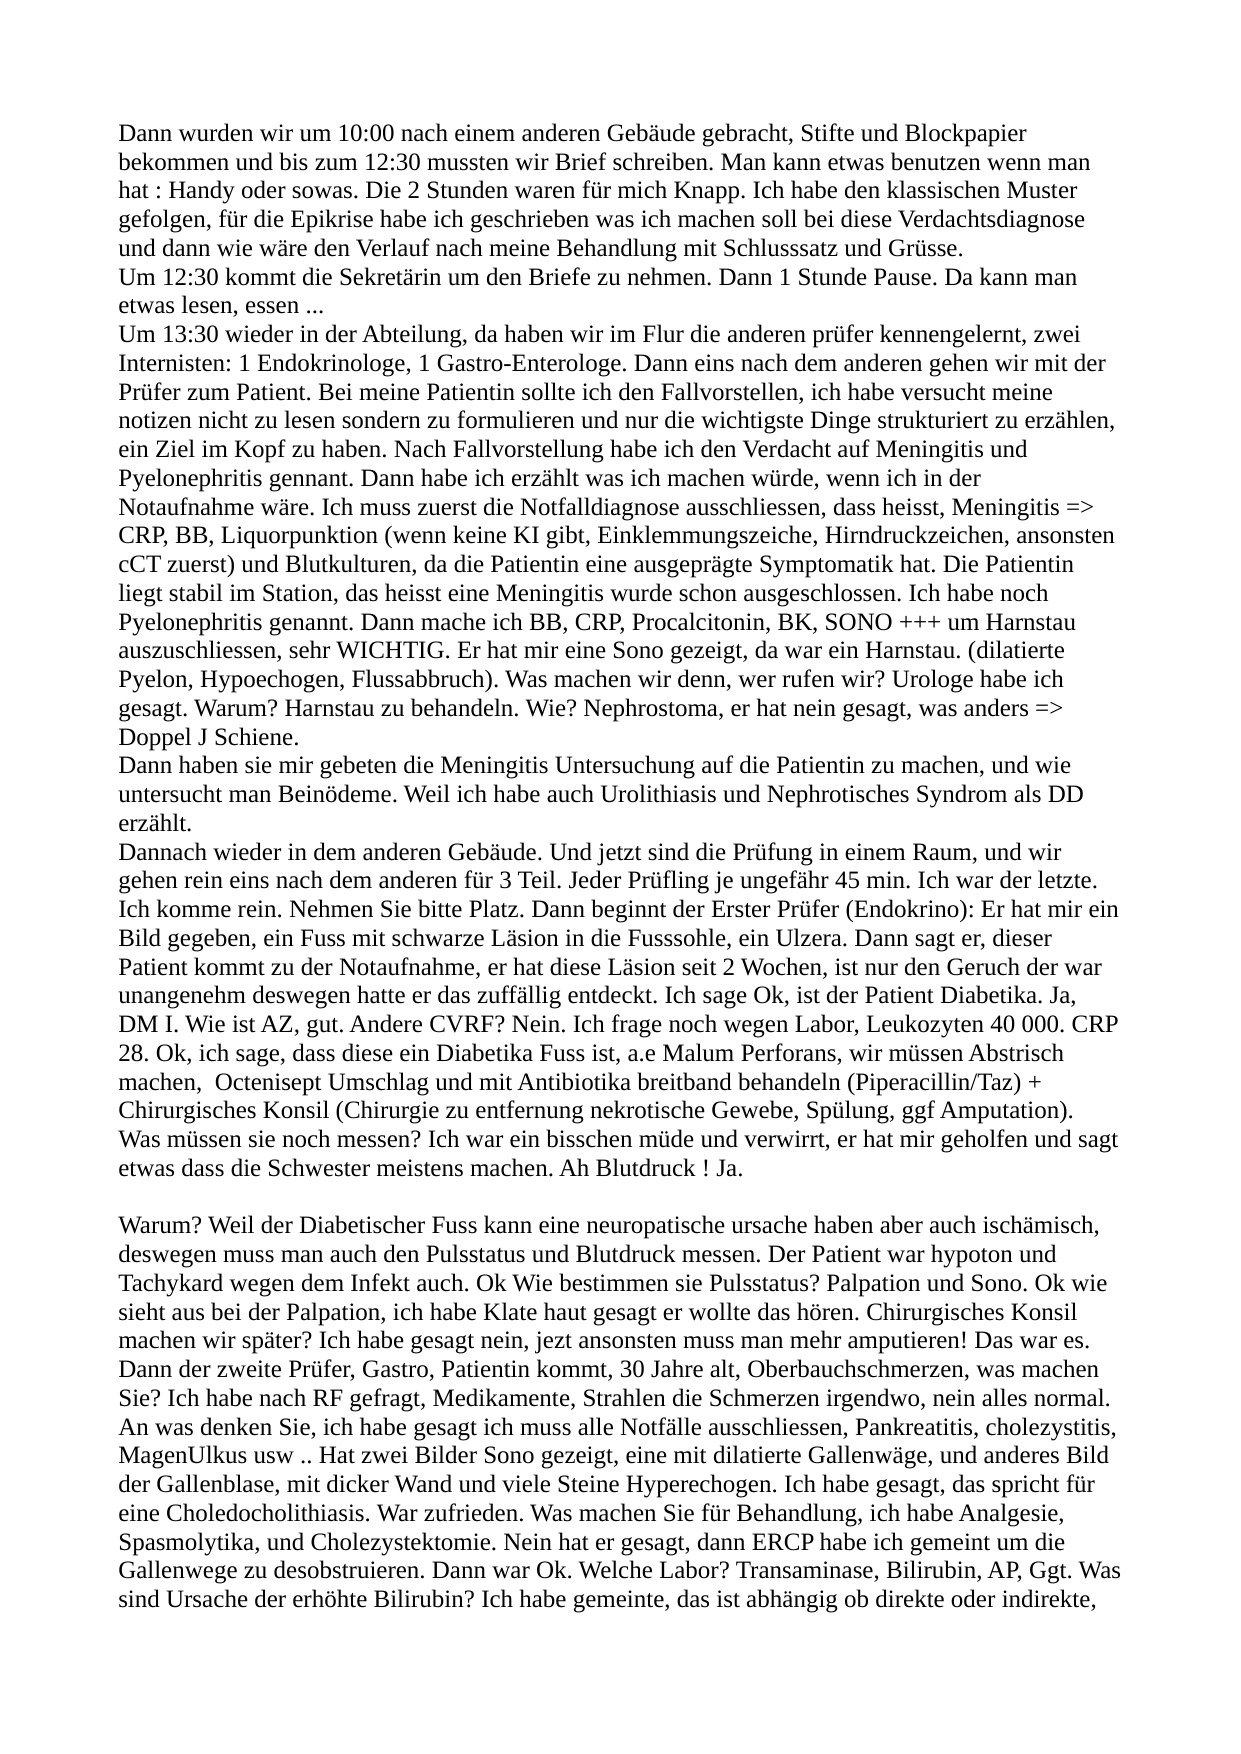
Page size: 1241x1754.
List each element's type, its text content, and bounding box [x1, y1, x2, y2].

text Warum? Weil der Diabetischer Fuss kann eine neuropatische ursache haben aber auch ischämisch, deswegen muss man auch den Pulsstatus und Blutdruck messen. Der Patient war hypoton und Tachykard wegen dem Infekt auch. Ok Wie bestimmen sie Pulsstatus? Palpation und Sono. Ok wie sieht aus bei der Palpation, ich habe Klate haut gesagt er wollte das hören. Chirurgisches Konsil machen wir später? Ich habe gesagt nein, jezt ansonsten muss man mehr amputieren! Das war es. Dann der zweite Prüfer, Gastro, Patientin kommt, 30 Jahre alt, Oberbauchschmerzen, was machen Sie? Ich habe nach RF gefragt, Medikamente, Strahlen die Schmerzen irgendwo, nein alles normal. An was denken Sie, ich habe gesagt ich muss alle Notfälle ausschliessen, Pankreatitis, cholezystitis, MagenUlkus usw .. Hat zwei Bilder Sono gezeigt, eine mit dilatierte Gallenwäge, und anderes Bild der Gallenblase, mit dicker Wand und viele Steine Hyperechogen. Ich habe gesagt, das spricht für eine Choledocholithiasis. War zufrieden. Was machen Sie für Behandlung, ich habe Analgesie, Spasmolytika, und Cholezystektomie. Nein hat er gesagt, dann ERCP habe ich gemeint um die Gallenwege zu desobstruieren. Dann war Ok. Welche Labor? Transaminase, Bilirubin, AP, Ggt. Was sind Ursache der erhöhte Bilirubin? Ich habe gemeinte, das ist abhängig ob direkte oder indirekte, [118, 1211, 1122, 1613]
text Dann haben sie mir gebeten die Meningitis Untersuchung auf die Patientin zu machen, und wie untersucht man Beinödeme. Weil ich habe auch Urolithiasis und Nephrotisches Syndrom als DD erzählt. [118, 751, 1122, 837]
text Dann wurden wir um 10:00 nach einem anderen Gebäude gebracht, Stifte und Blockpapier bekommen und bis zum 12:30 mussten wir Brief schreiben. Man kann etwas benutzen wenn man hat : Handy oder sowas. Die 2 Stunden waren für mich Knapp. Ich habe den klassischen Muster gefolgen, für die Epikrise habe ich geschrieben was ich machen soll bei diese Verdachtsdiagnose und dann wie wäre den Verlauf nach meine Behandlung mit Schlusssatz und Grüsse. [118, 118, 1122, 262]
text Um 12:30 kommt die Sekretärin um den Briefe zu nehmen. Dann 1 Stunde Pause. Da kann man etwas lesen, essen ... [118, 262, 1122, 319]
text Um 13:30 wieder in der Abteilung, da haben wir im Flur die anderen prüfer kennengelernt, zwei Internisten: 1 Endokrinologe, 1 Gastro-Enterologe. Dann eins nach dem anderen gehen wir mit der Prüfer zum Patient. Bei meine Patientin sollte ich den Fallvorstellen, ich habe versucht meine notizen nicht zu lesen sondern zu formulieren und nur die wichtigste Dinge strukturiert zu erzählen, ein Ziel im Kopf zu haben. Nach Fallvorstellung habe ich den Verdacht auf Meningitis und Pyelonephritis gennant. Dann habe ich erzählt was ich machen würde, wenn ich in der Notaufnahme wäre. Ich muss zuerst die Notfalldiagnose ausschliessen, dass heisst, Meningitis => CRP, BB, Liquorpunktion (wenn keine KI gibt, Einklemmungszeiche, Hirndruckzeichen, ansonsten cCT zuerst) und Blutkulturen, da die Patientin eine ausgeprägte Symptomatik hat. Die Patientin liegt stabil im Station, das heisst eine Meningitis wurde schon ausgeschlossen. Ich habe noch Pyelonephritis genannt. Dann mache ich BB, CRP, Procalcitonin, BK, SONO +++ um Harnstau auszuschliessen, sehr WICHTIG. Er hat mir eine Sono gezeigt, da war ein Harnstau. (dilatierte Pyelon, Hypoechogen, Flussabbruch). Was machen wir denn, wer rufen wir? Urologe habe ich gesagt. Warum? Harnstau zu behandeln. Wie? Nephrostoma, er hat nein gesagt, was anders => Doppel J Schiene. [118, 319, 1122, 751]
text Dannach wieder in dem anderen Gebäude. Und jetzt sind die Prüfung in einem Raum, und wir gehen rein eins nach dem anderen für 3 Teil. Jeder Prüfling je ungefähr 45 min. Ich war der letzte. Ich komme rein. Nehmen Sie bitte Platz. Dann beginnt der Erster Prüfer (Endokrino): Er hat mir ein Bild gegeben, ein Fuss mit schwarze Läsion in die Fusssohle, ein Ulzera. Dann sagt er, dieser Patient kommt zu der Notaufnahme, er hat diese Läsion seit 2 Wochen, ist nur den Geruch der war unangenehm deswegen hatte er das zuffällig entdeckt. Ich sage Ok, ist der Patient Diabetika. Ja, DM I. Wie ist AZ, gut. Andere CVRF? Nein. Ich frage noch wegen Labor, Leukozyten 40 000. CRP 28. Ok, ich sage, dass diese ein Diabetika Fuss ist, a.e Malum Perforans, wir müssen Abstrisch machen, Octenisept Umschlag und mit Antibiotika breitband behandeln (Piperacillin/Taz) + Chirurgisches Konsil (Chirurgie zu entfernung nekrotische Gewebe, Spülung, ggf Amputation). Was müssen sie noch messen? Ich war ein bisschen müde und verwirrt, er hat mir geholfen und sagt etwas dass die Schwester meistens machen. Ah Blutdruck ! Ja. [118, 837, 1122, 1182]
